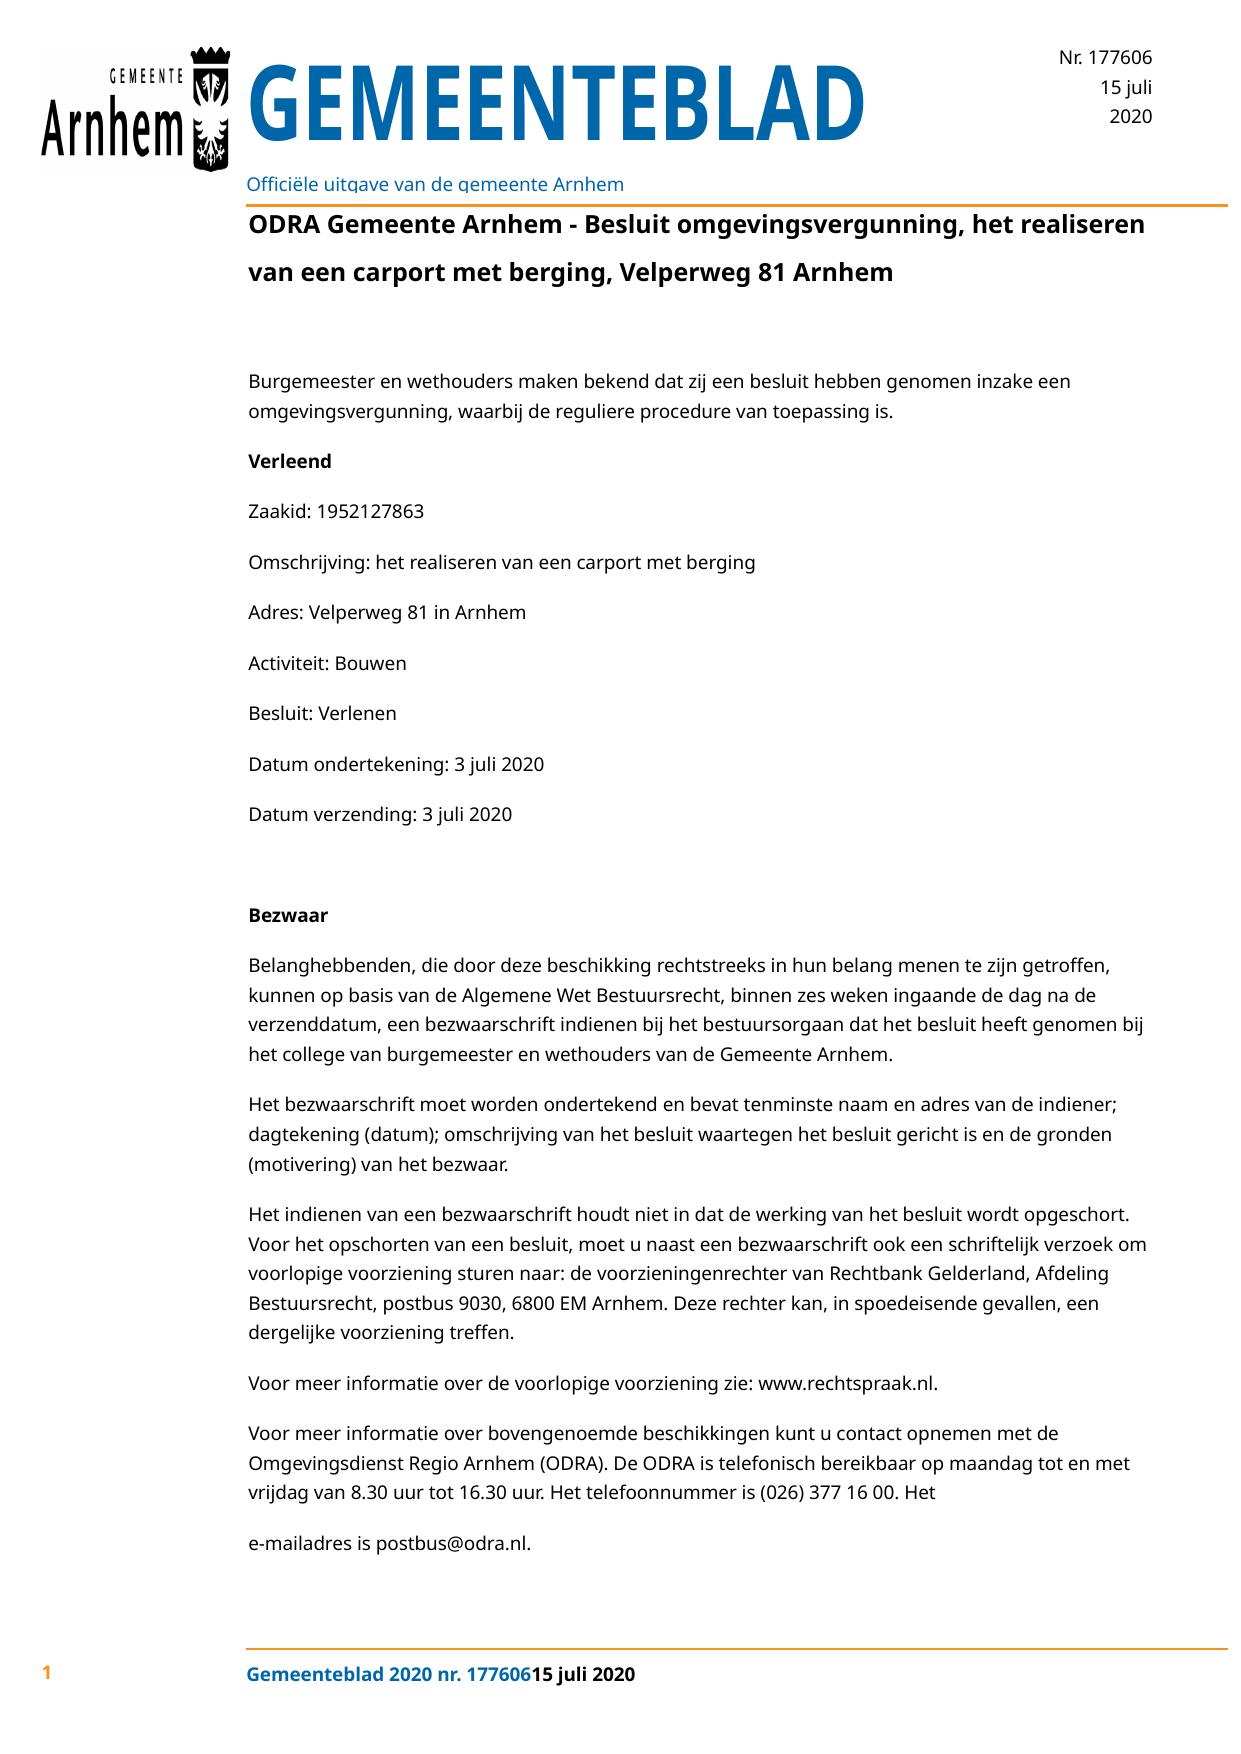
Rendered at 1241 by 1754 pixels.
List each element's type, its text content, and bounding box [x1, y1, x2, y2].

text ODRA Gemeente Arnhem - Besluit omgevingsvergunning, het realiseren van een carport met berging, Velperweg 81 Arnhem [248, 207, 1152, 288]
text Adres: Velperweg 81 in Arnhem [248, 599, 1152, 625]
text Belanghebbenden, die door deze beschikking rechtstreeks in hun belang menen te zijn getroffen, kunnen op basis van de Algemene Wet Bestuursrecht, binnen zes weken ingaande de dag na de verzenddatum, een bezwaarschrift indienen bij het bestuursorgaan dat het besluit heeft genomen bij het college van burgemeester en wethouders van de Gemeente Arnhem. [248, 952, 1152, 1067]
text Het indienen van een bezwaarschrift houdt niet in dat de werking van het besluit wordt opgeschort. Voor het opschorten van een besluit, moet u naast een bezwaarschrift ook een schriftelijk verzoek om voorlopige voorziening sturen naar: de voorzieningenrechter van Rechtbank Gelderland, Afdeling Bestuursrecht, postbus 9030, 6800 EM Arnhem. Deze rechter kan, in spoedeisende gevallen, een dergelijke voorziening treffen. [248, 1201, 1152, 1345]
text e-mailadres is postbus@odra.nl. [248, 1530, 1152, 1556]
text Activiteit: Bouwen [248, 650, 1152, 676]
picture [41, 47, 231, 172]
text Burgemeester en wethouders maken bekend dat zij een besluit hebben genomen inzake een omgevingsvergunning, waarbij de reguliere procedure van toepassing is. [248, 368, 1152, 424]
text Zaakid: 1952127863 [248, 499, 1152, 524]
text Bezwaar [248, 902, 1152, 928]
text Besluit: Verlenen [248, 700, 1152, 726]
text Datum verzending: 3 juli 2020 [248, 801, 1152, 827]
text Datum ondertekening: 3 juli 2020 [248, 751, 1152, 777]
text Voor meer informatie over bovengenoemde beschikkingen kunt u contact opnemen met de Omgevingsdienst Regio Arnhem (ODRA). De ODRA is telefonisch bereikbaar op maandag tot en met vrijdag van 8.30 uur tot 16.30 uur. Het telefoonnummer is (026) 377 16 00. Het [248, 1420, 1152, 1505]
text Omschrijving: het realiseren van een carport met berging [248, 549, 1152, 575]
text Voor meer informatie over de voorlopige voorziening zie: www.rechtspraak.nl. [248, 1370, 1152, 1396]
text Verleend [248, 448, 1152, 474]
text Het bezwaarschrift moet worden ondertekend en bevat tenminste naam en adres van de indiener; dagtekening (datum); omschrijving van het besluit waartegen het besluit gericht is en de gronden (motivering) van het bezwaar. [248, 1092, 1152, 1177]
